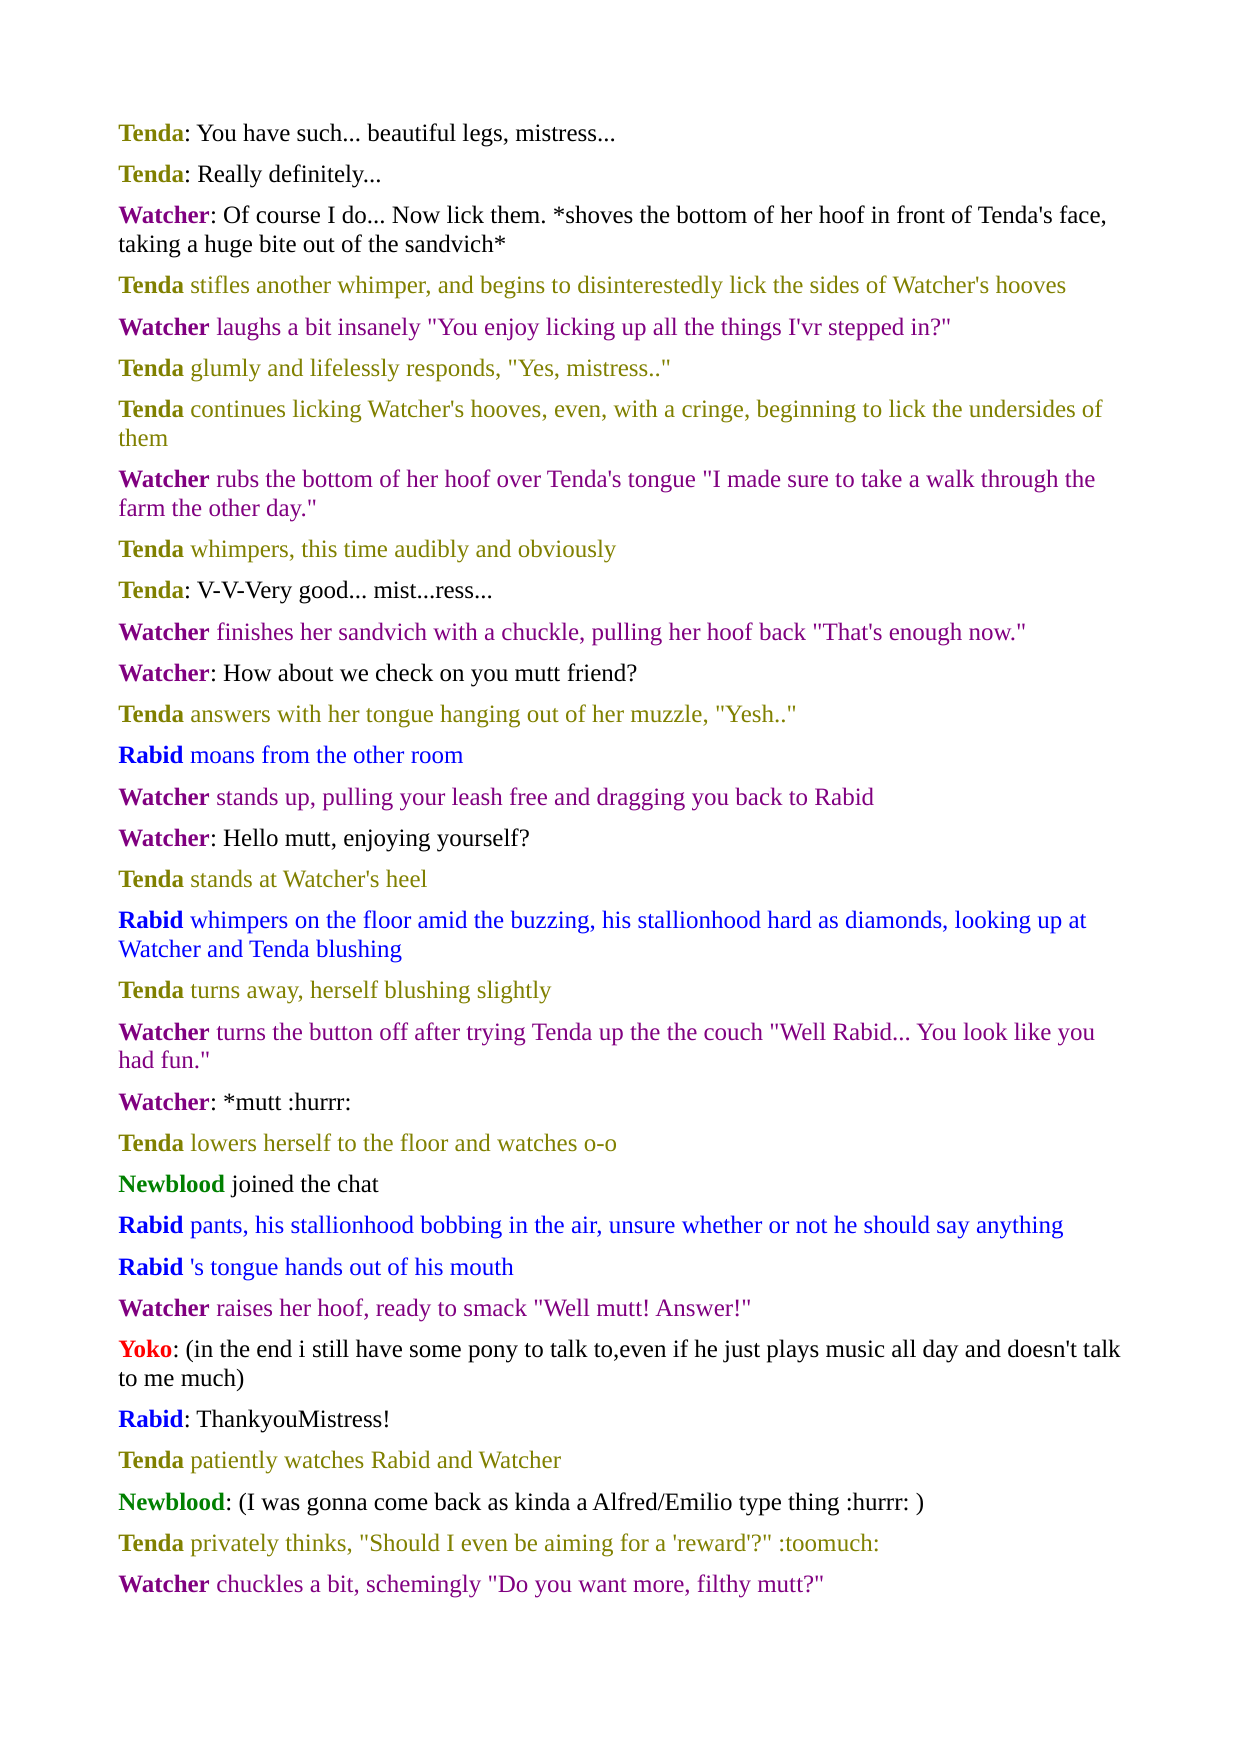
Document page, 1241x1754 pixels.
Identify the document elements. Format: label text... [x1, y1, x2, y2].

text Rabid: ThankyouMistress! [118, 1404, 1122, 1433]
text Watcher: Of course I do... Now lick them. *shoves the bottom of her hoof in front of Tenda's face, taking a huge bite out of the sandvich* [118, 201, 1122, 258]
text Tenda: You have such... beautiful legs, mistress... [118, 118, 1122, 147]
text Watcher stands up, pulling your leash free and dragging you back to Rabid [118, 782, 1122, 811]
text Rabid whimpers on the floor amid the buzzing, his stallionhood hard as diamonds, looking up at Watcher and Tenda blushing [118, 906, 1122, 963]
text Rabid moans from the other room [118, 741, 1122, 769]
text Tenda privately thinks, "Should I even be aiming for a 'reward'?" :toomuch: [118, 1528, 1122, 1557]
text Tenda answers with her tongue hanging out of her muzzle, "Yesh.." [118, 699, 1122, 728]
text Tenda: Really definitely... [118, 159, 1122, 188]
text Tenda lowers herself to the floor and watches o-o [118, 1128, 1122, 1157]
text Watcher: *mutt :hurrr: [118, 1087, 1122, 1116]
text Tenda turns away, herself blushing slightly [118, 976, 1122, 1004]
text Yoko: (in the end i still have some pony to talk to,even if he just plays music all day and doesn't talk to me much) [118, 1334, 1122, 1392]
text Watcher: How about we check on you mutt friend? [118, 658, 1122, 687]
text Watcher finishes her sandvich with a chuckle, pulling her hoof back "That's enough now." [118, 617, 1122, 646]
text Watcher laughs a bit insanely "You enjoy licking up all the things I'vr stepped in?" [118, 312, 1122, 341]
text Rabid 's tongue hands out of his mouth [118, 1252, 1122, 1281]
text Rabid pants, his stallionhood bobbing in the air, unsure whether or not he should say anything [118, 1211, 1122, 1239]
text Watcher rubs the bottom of her hoof over Tenda's tongue "I made sure to take a walk through the farm the other day." [118, 464, 1122, 522]
text Tenda stifles another whimper, and begins to disinterestedly lick the sides of Watcher's hooves [118, 271, 1122, 299]
text Tenda patiently watches Rabid and Watcher [118, 1446, 1122, 1474]
text Tenda continues licking Watcher's hooves, even, with a cringe, beginning to lick the undersides of them [118, 394, 1122, 452]
text Watcher turns the button off after trying Tenda up the the couch "Well Rabid... You look like you had fun." [118, 1017, 1122, 1074]
text Watcher raises her hoof, ready to smack "Well mutt! Answer!" [118, 1293, 1122, 1322]
text Newblood joined the chat [118, 1169, 1122, 1198]
text Tenda whimpers, this time audibly and obviously [118, 534, 1122, 563]
text Watcher: Hello mutt, enjoying yourself? [118, 823, 1122, 852]
text Tenda stands at Watcher's heel [118, 864, 1122, 893]
text Watcher chuckles a bit, schemingly "Do you want more, filthy mutt?" [118, 1569, 1122, 1598]
text Newblood: (I was gonna come back as kinda a Alfred/Emilio type thing :hurrr: ) [118, 1487, 1122, 1516]
text Tenda: V-V-Very good... mist...ress... [118, 576, 1122, 604]
text Tenda glumly and lifelessly responds, "Yes, mistress.." [118, 353, 1122, 382]
